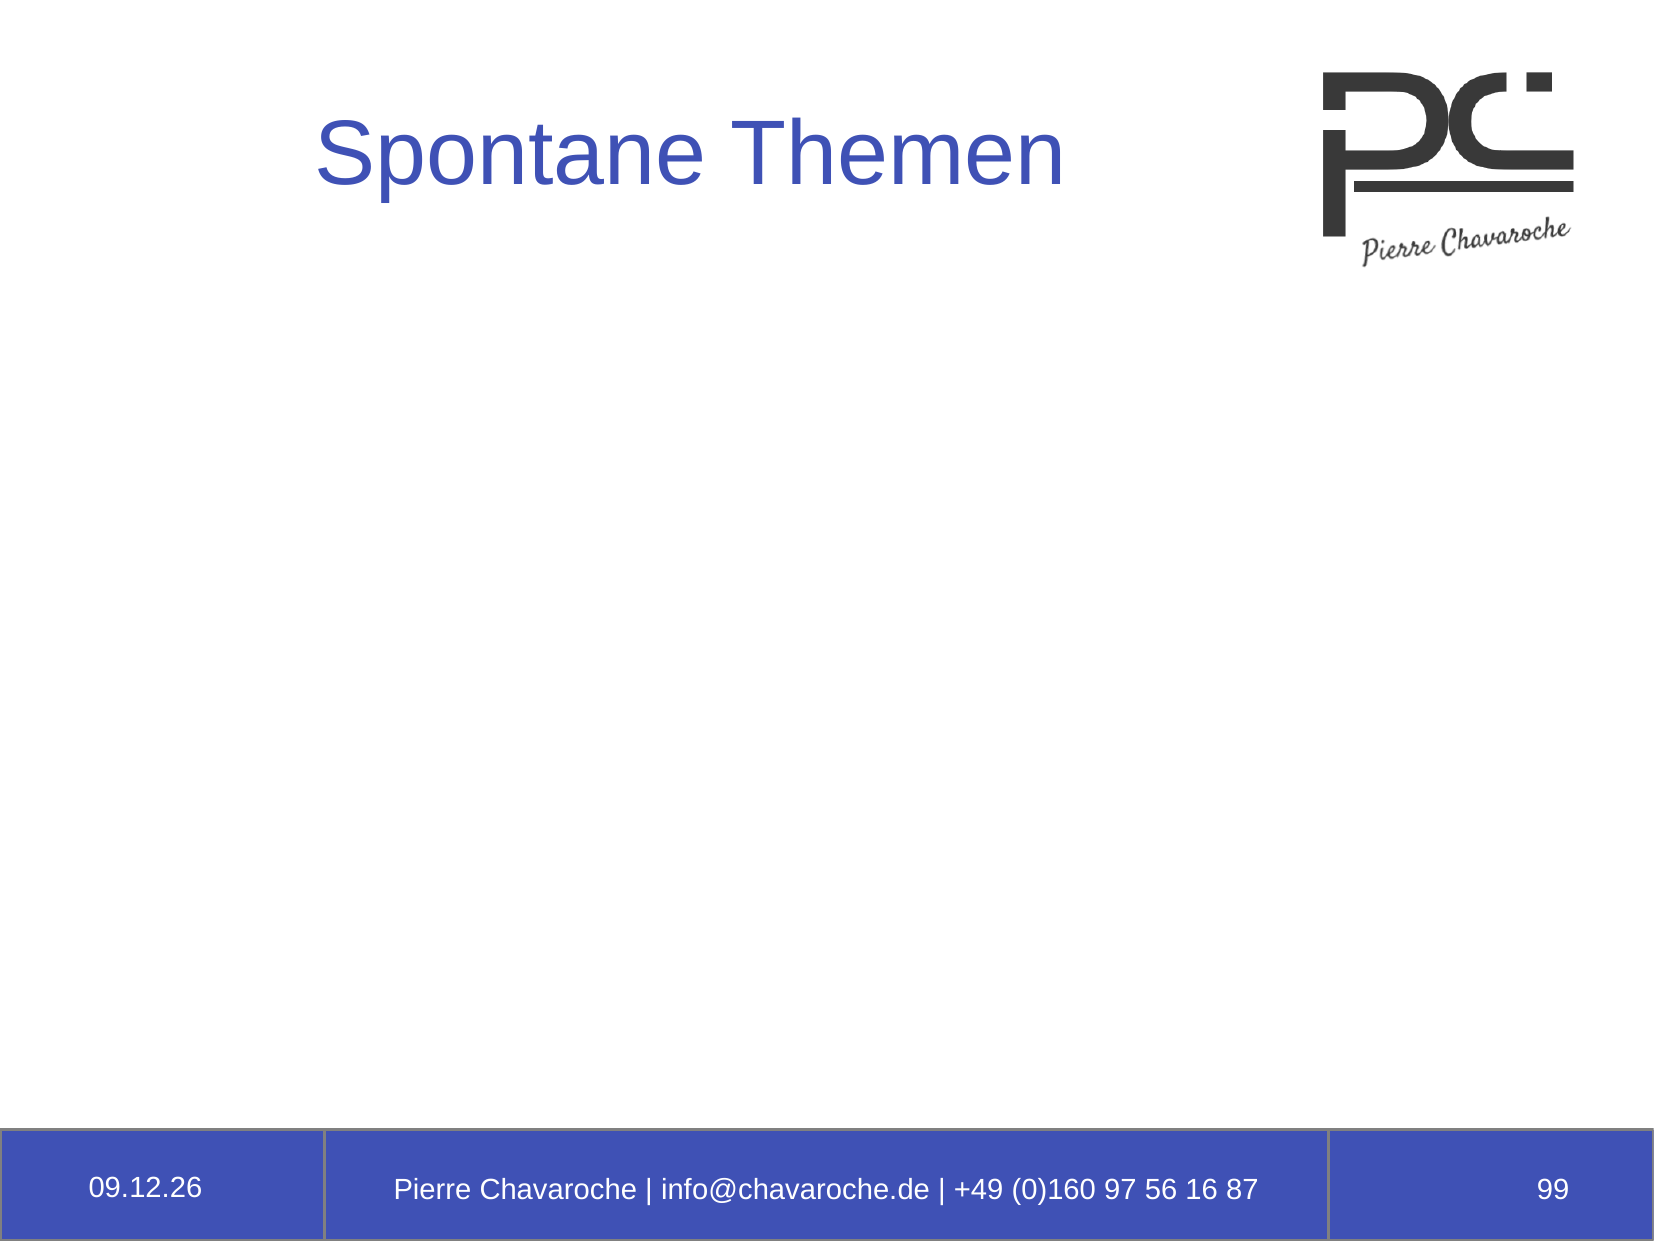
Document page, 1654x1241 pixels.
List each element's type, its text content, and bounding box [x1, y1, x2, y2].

title Spontane Themen [82, 49, 1300, 257]
picture [1307, 29, 1589, 311]
